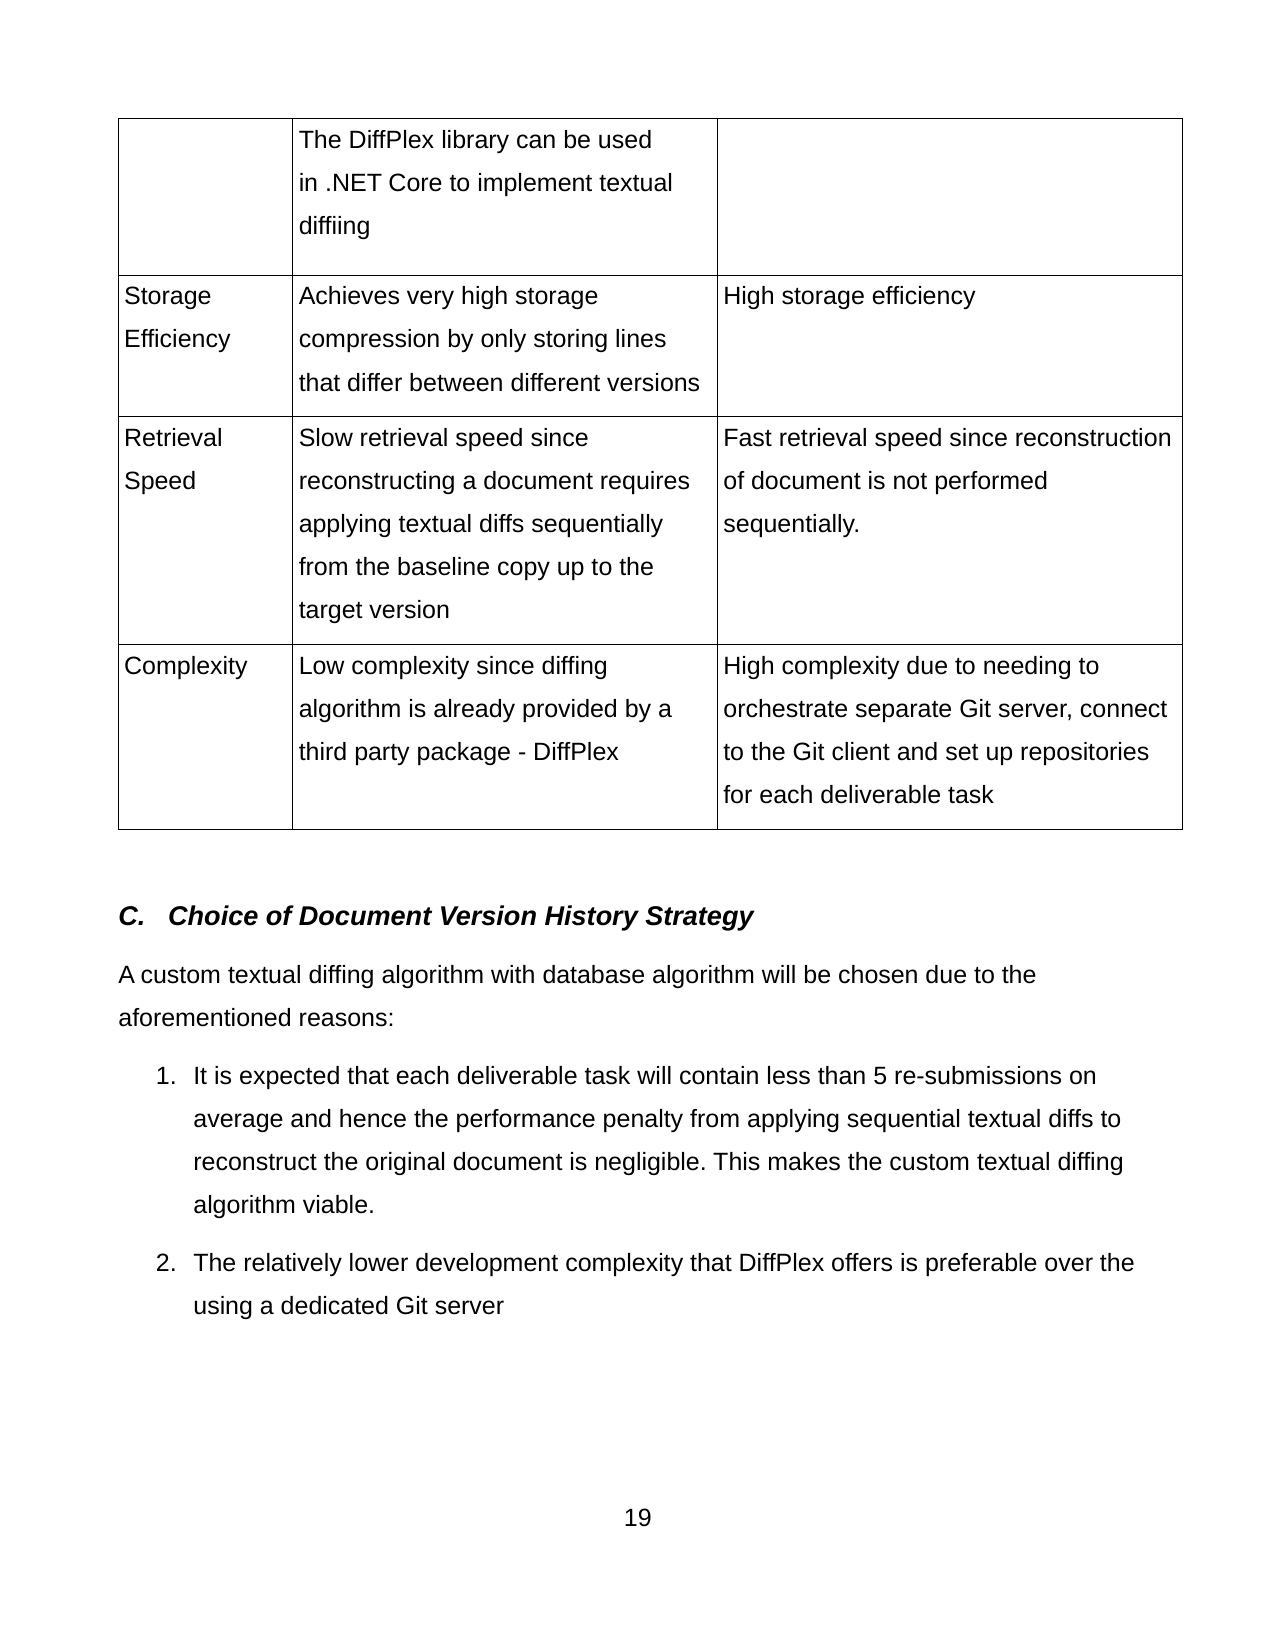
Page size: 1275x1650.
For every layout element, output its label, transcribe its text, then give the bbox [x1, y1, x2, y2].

table_cell Retrieval Speed [119, 417, 292, 644]
text A custom textual diffing algorithm with database algorithm will be chosen due to the aforementioned reasons: [118, 960, 1157, 1032]
list The relatively lower development complexity that DiffPlex offers is preferable over the using a dedicated Git server [156, 1248, 1157, 1319]
table_cell Complexity [119, 645, 292, 829]
table_cell [119, 119, 292, 274]
table_cell High complexity due to needing to orchestrate separate Git server, connect to the Git client and set up repositories for each deliverable task [718, 645, 1182, 829]
table_cell Storage Efficiency [119, 276, 292, 416]
table_cell Fast retrieval speed since reconstruction of document is not performed sequentially. [718, 417, 1182, 644]
table_cell Achieves very high storage compression by only storing lines that differ between different versions [293, 276, 717, 416]
table_cell Slow retrieval speed since reconstructing a document requires applying textual diffs sequentially from the baseline copy up to the target version [293, 417, 717, 644]
table_cell Low complexity since diffing algorithm is already provided by a third party package - DiffPlex [293, 645, 717, 829]
table_cell [718, 119, 1182, 274]
table_cell The DiffPlex library can be used in .NET Core to implement textual diffiing [293, 119, 717, 274]
list It is expected that each deliverable task will contain less than 5 re-submissions on average and hence the performance penalty from applying sequential textual diffs to reconstruct the original document is negligible. This makes the custom textual diffing algorithm viable. [156, 1061, 1157, 1219]
subtitle Choice of Document Version History Strategy [118, 900, 1157, 932]
table_cell High storage efficiency [718, 276, 1182, 416]
